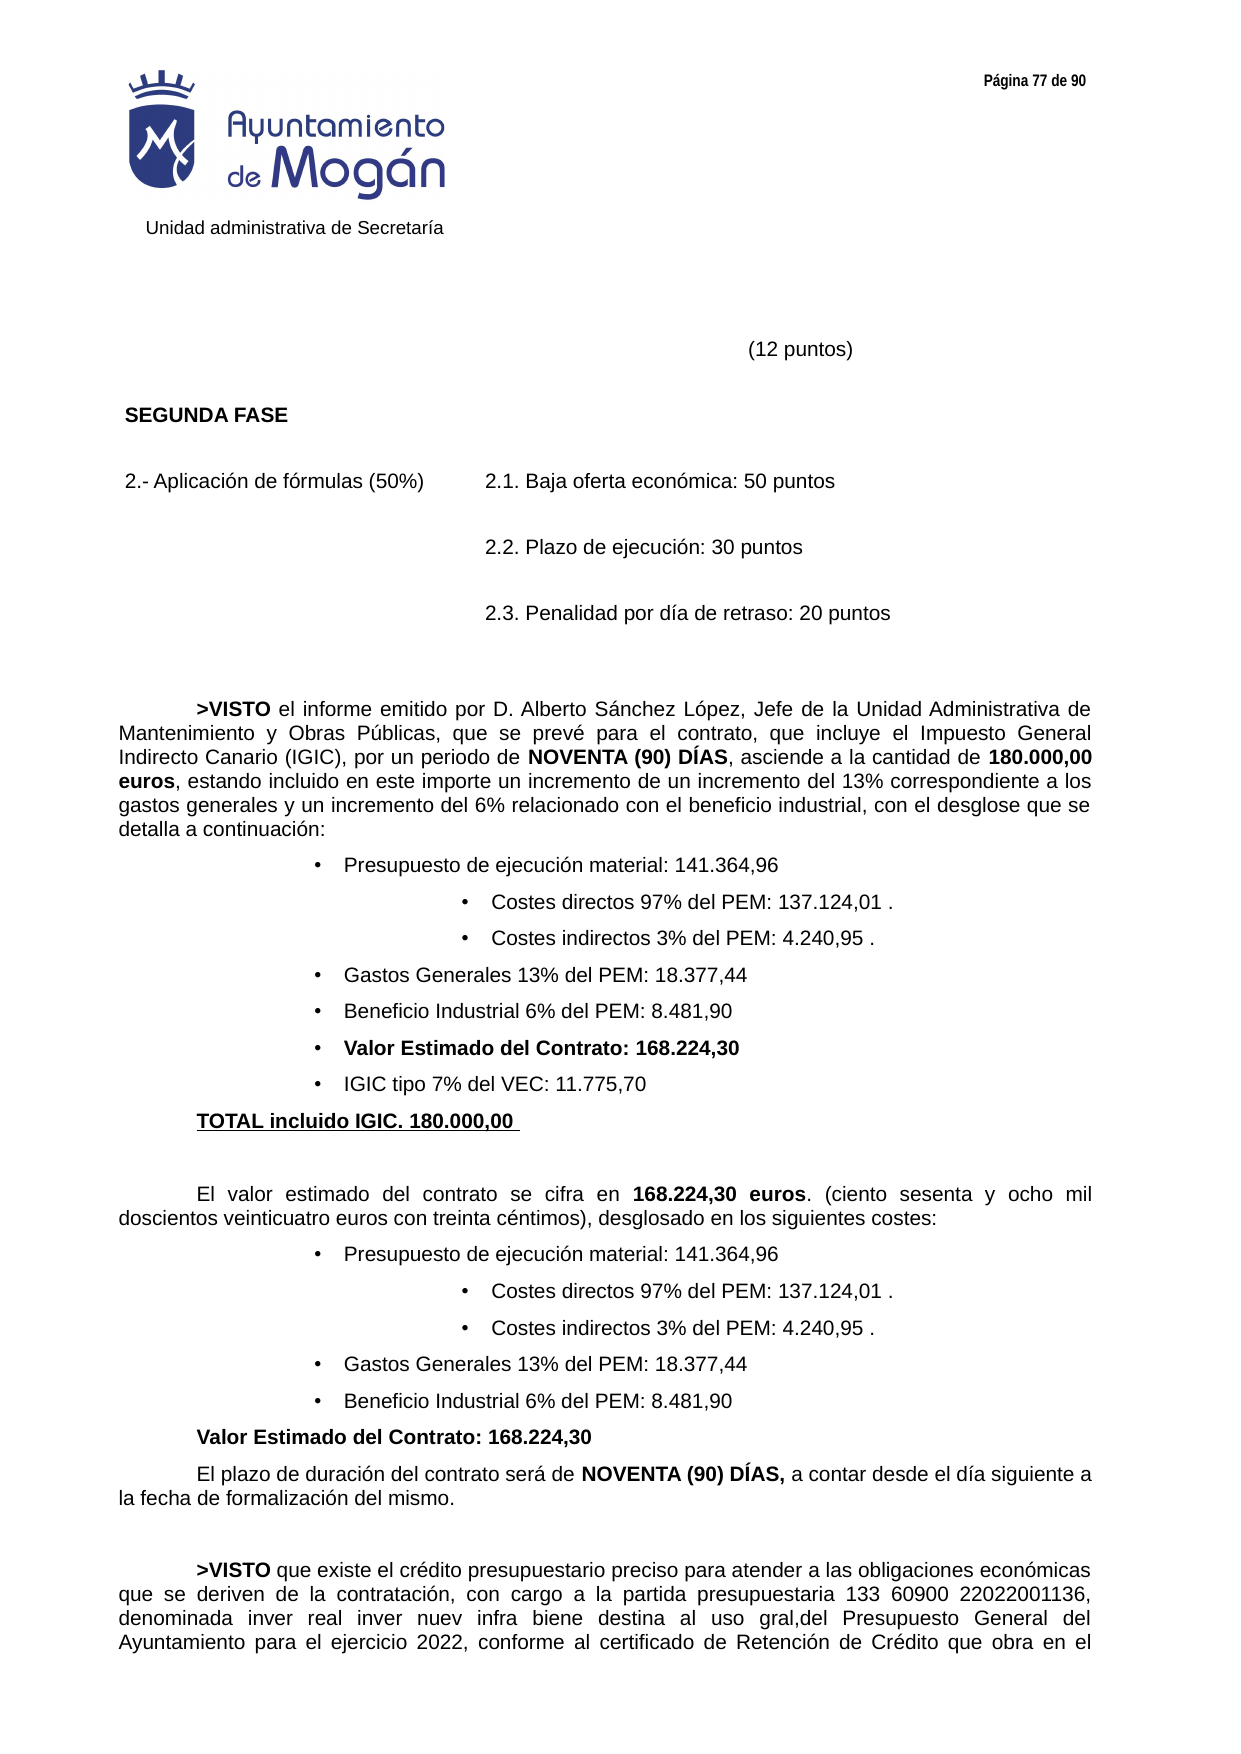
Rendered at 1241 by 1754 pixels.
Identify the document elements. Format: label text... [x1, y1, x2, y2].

text El valor estimado del contrato se cifra en 168.224,30 euros. (ciento sesenta y ocho mil doscientos veinticuatro euros con treinta céntimos), desglosado en los siguientes costes: [118, 1182, 1092, 1230]
list Costes indirectos 3% del PEM: 4.240,95 . [383, 1315, 1092, 1339]
text El plazo de duración del contrato será de NOVENTA (90) DÍAS, a contar desde el día siguiente a la fecha de formalización del mismo. [118, 1461, 1092, 1509]
table_cell [118, 594, 478, 660]
table_cell [118, 528, 478, 594]
table_cell 2.3. Penalidad por día de retraso: 20 puntos [479, 594, 1092, 660]
list Presupuesto de ejecución material: 141.364,96 [236, 853, 1092, 877]
list Gastos Generales 13% del PEM: 18.377,44 [236, 963, 1092, 987]
text Valor Estimado del Contrato: 168.224,30 [118, 1425, 1092, 1449]
table_cell 2.1. Baja oferta económica: 50 puntos [479, 463, 1092, 528]
table_cell 2.2. Plazo de ejecución: 30 puntos [479, 528, 1092, 594]
table_cell (12 puntos) [742, 331, 1092, 396]
table_cell [118, 331, 478, 396]
list Valor Estimado del Contrato: 168.224,30 [236, 1036, 1092, 1060]
text >VISTO el informe emitido por D. Alberto Sánchez López, Jefe de la Unidad Administrativa de Mantenimiento y Obras Públicas, que se prevé para el contrato, que incluye el Impuesto General Indirecto Canario (IGIC), por un periodo de NOVENTA (90) DÍAS, asciende a la cantidad de 180.000,00 euros, estando incluido en este importe un incremento de un incremento del 13% correspondiente a los gastos generales y un incremento del 6% relacionado con el beneficio industrial, con el desglose que se detalla a continuación: [118, 697, 1092, 840]
list Beneficio Industrial 6% del PEM: 8.481,90 [236, 1388, 1092, 1412]
list Gastos Generales 13% del PEM: 18.377,44 [236, 1352, 1092, 1376]
list Beneficio Industrial 6% del PEM: 8.481,90 [236, 999, 1092, 1023]
table_cell 2.- Aplicación de fórmulas (50%) [118, 463, 478, 528]
list Costes directos 97% del PEM: 137.124,01 . [383, 889, 1092, 913]
table_cell SEGUNDA FASE [118, 396, 1092, 462]
text TOTAL incluido IGIC. 180.000,00 [118, 1109, 1092, 1133]
list Costes indirectos 3% del PEM: 4.240,95 . [383, 926, 1092, 950]
list Presupuesto de ejecución material: 141.364,96 [236, 1242, 1092, 1266]
text >VISTO que existe el crédito presupuestario preciso para atender a las obligaciones económicas que se deriven de la contratación, con cargo a la partida presupuestaria 133 60900 22022001136, denominada inver real inver nuev infra biene destina al uso gral,del Presupuesto General del Ayuntamiento para el ejercicio 2022, conforme al certificado de Retención de Crédito que obra en el [118, 1558, 1092, 1654]
list Costes directos 97% del PEM: 137.124,01 . [383, 1279, 1092, 1303]
table_cell [479, 331, 742, 396]
picture [128, 70, 445, 206]
list IGIC tipo 7% del VEC: 11.775,70 [236, 1072, 1092, 1096]
